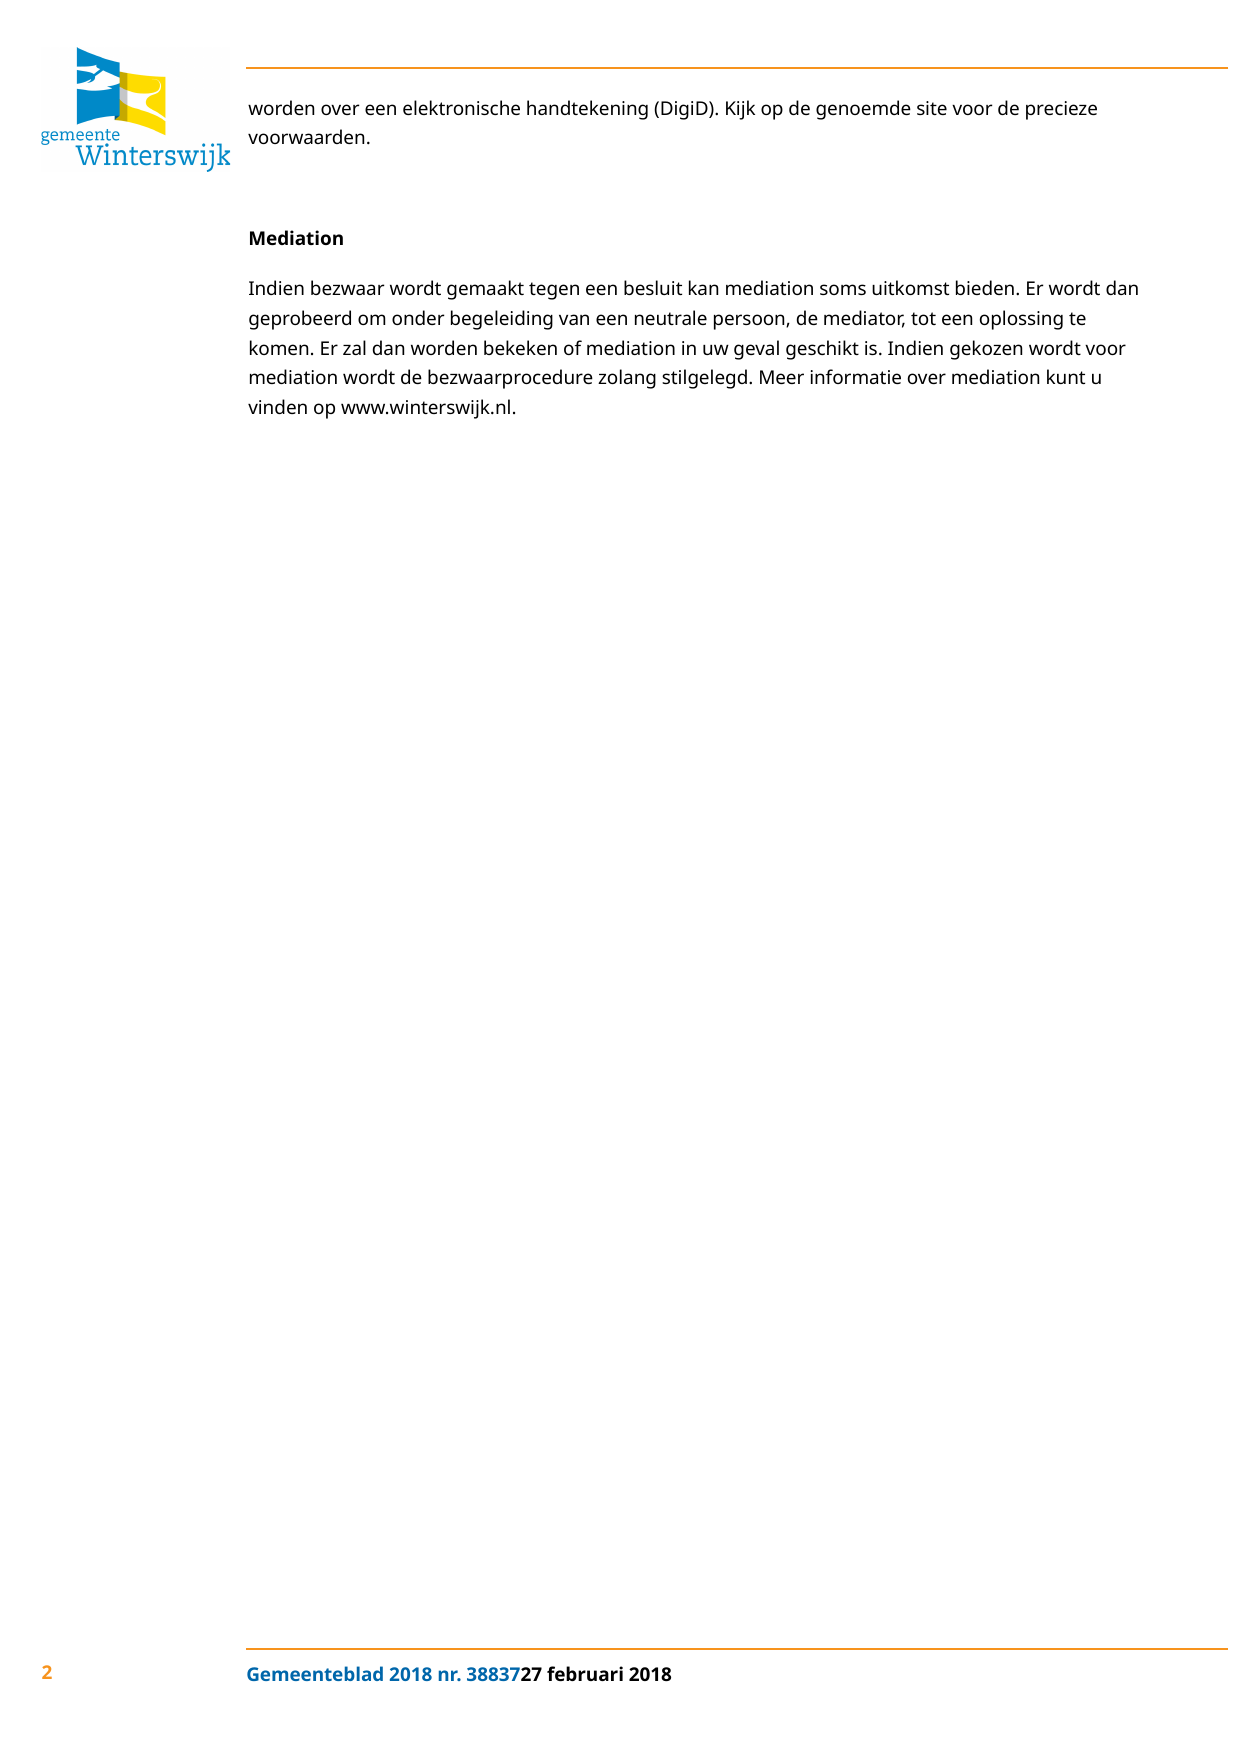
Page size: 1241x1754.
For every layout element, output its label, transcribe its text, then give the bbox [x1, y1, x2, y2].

text Indien bezwaar wordt gemaakt tegen een besluit kan mediation soms uitkomst bieden. Er wordt dan geprobeerd om onder begeleiding van een neutrale persoon, de mediator, tot een oplossing te komen. Er zal dan worden bekeken of mediation in uw geval geschikt is. Indien gekozen wordt voor mediation wordt de bezwaarprocedure zolang stilgelegd. Meer informatie over mediation kunt u vinden op www.winterswijk.nl. [248, 276, 1152, 420]
text worden over een elektronische handtekening (DigiD). Kijk op de genoemde site voor de precieze voorwaarden. [248, 95, 1152, 150]
picture [41, 47, 231, 172]
picture [225, 153, 231, 162]
text Mediation [248, 225, 1152, 251]
